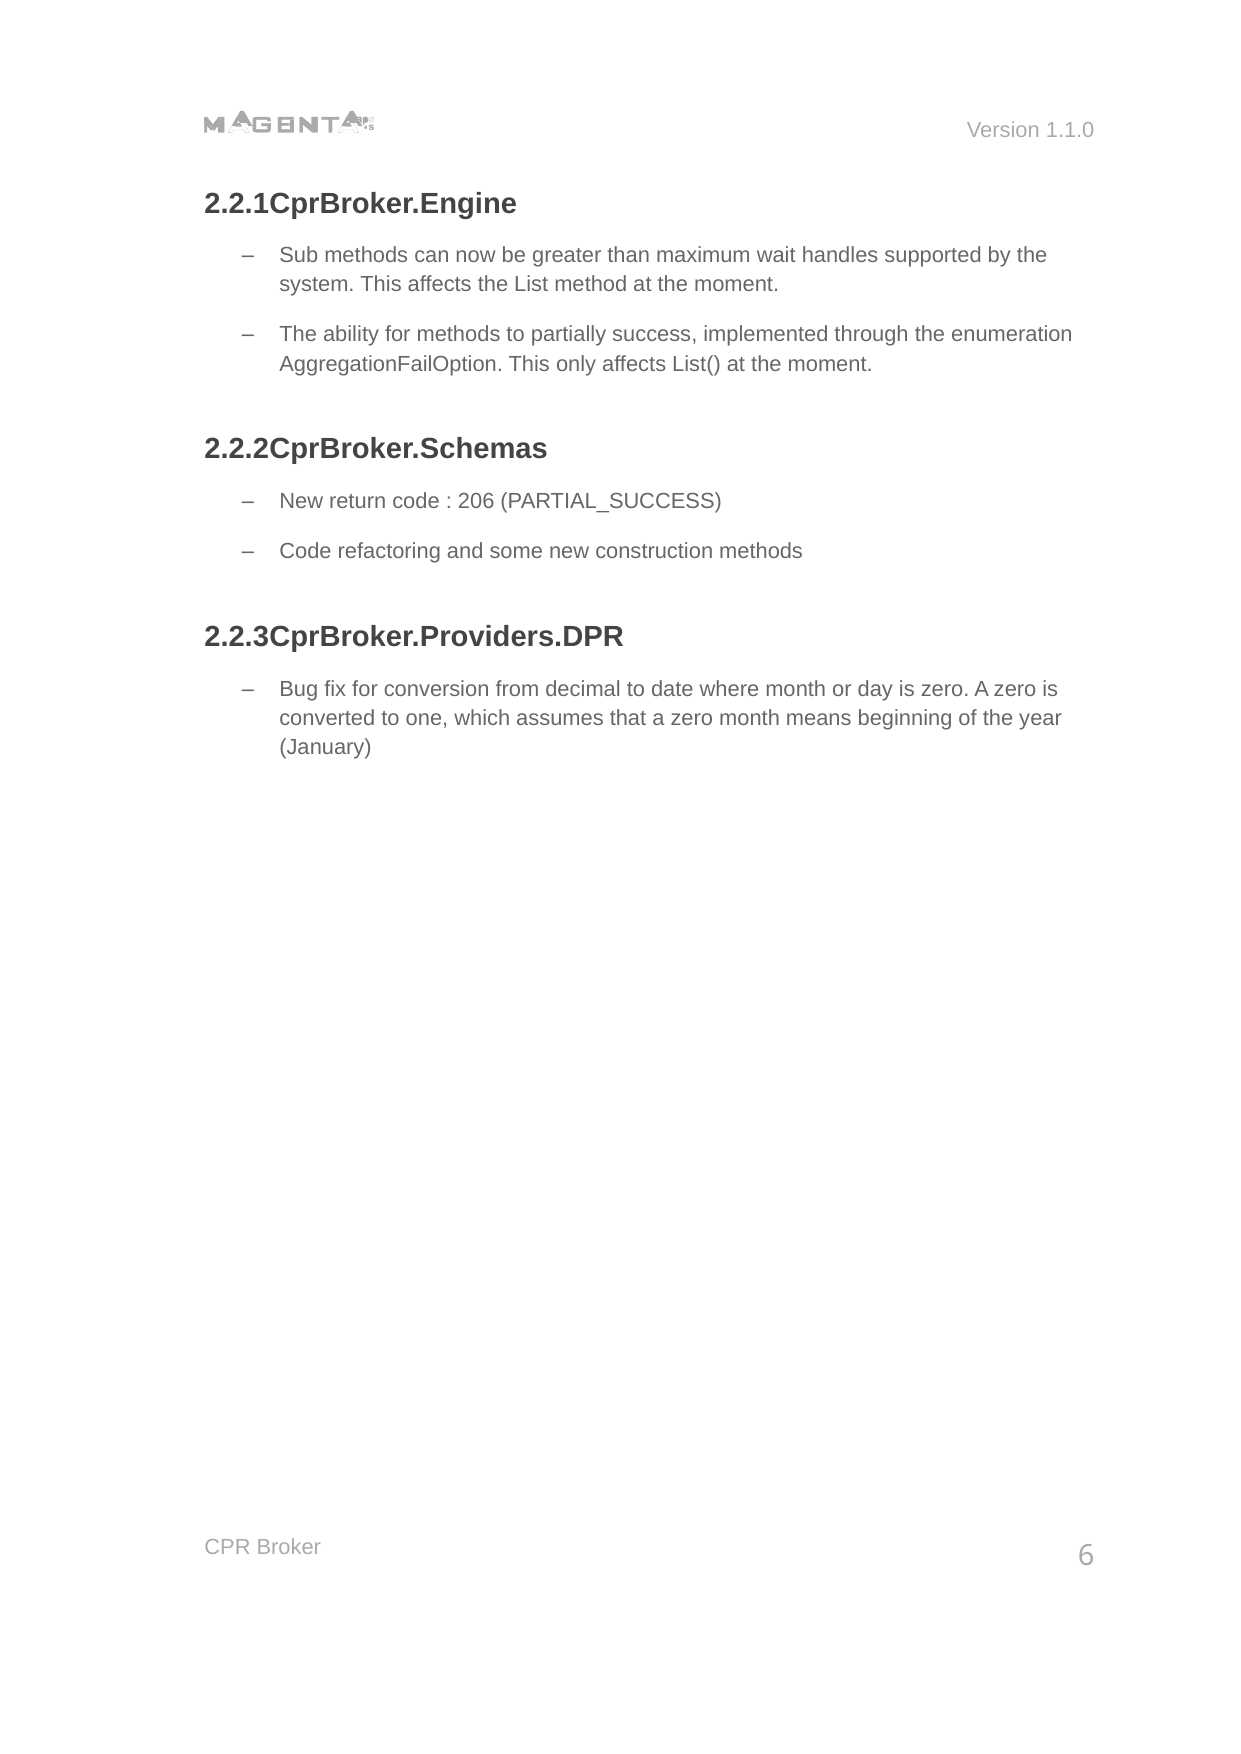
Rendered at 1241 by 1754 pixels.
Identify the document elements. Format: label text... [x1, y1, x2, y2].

list Bug fix for conversion from decimal to date where month or day is zero. A zero is converted to one, which assumes that a zero month means beginning of the year (January) [242, 673, 1094, 760]
subtitle CprBroker.Schemas [204, 412, 1094, 471]
list Code refactoring and some new construction methods [242, 535, 1094, 564]
list New return code : 206 (PARTIAL_SUCCESS) [242, 485, 1094, 514]
list The ability for methods to partially success, implemented through the enumeration AggregationFailOption. This only affects List() at the moment. [242, 318, 1094, 377]
subtitle CprBroker.Providers.DPR [204, 600, 1094, 658]
subtitle CprBroker.Engine [204, 166, 1094, 225]
list Sub methods can now be greater than maximum wait handles supported by the system. This affects the List method at the moment. [242, 239, 1094, 298]
